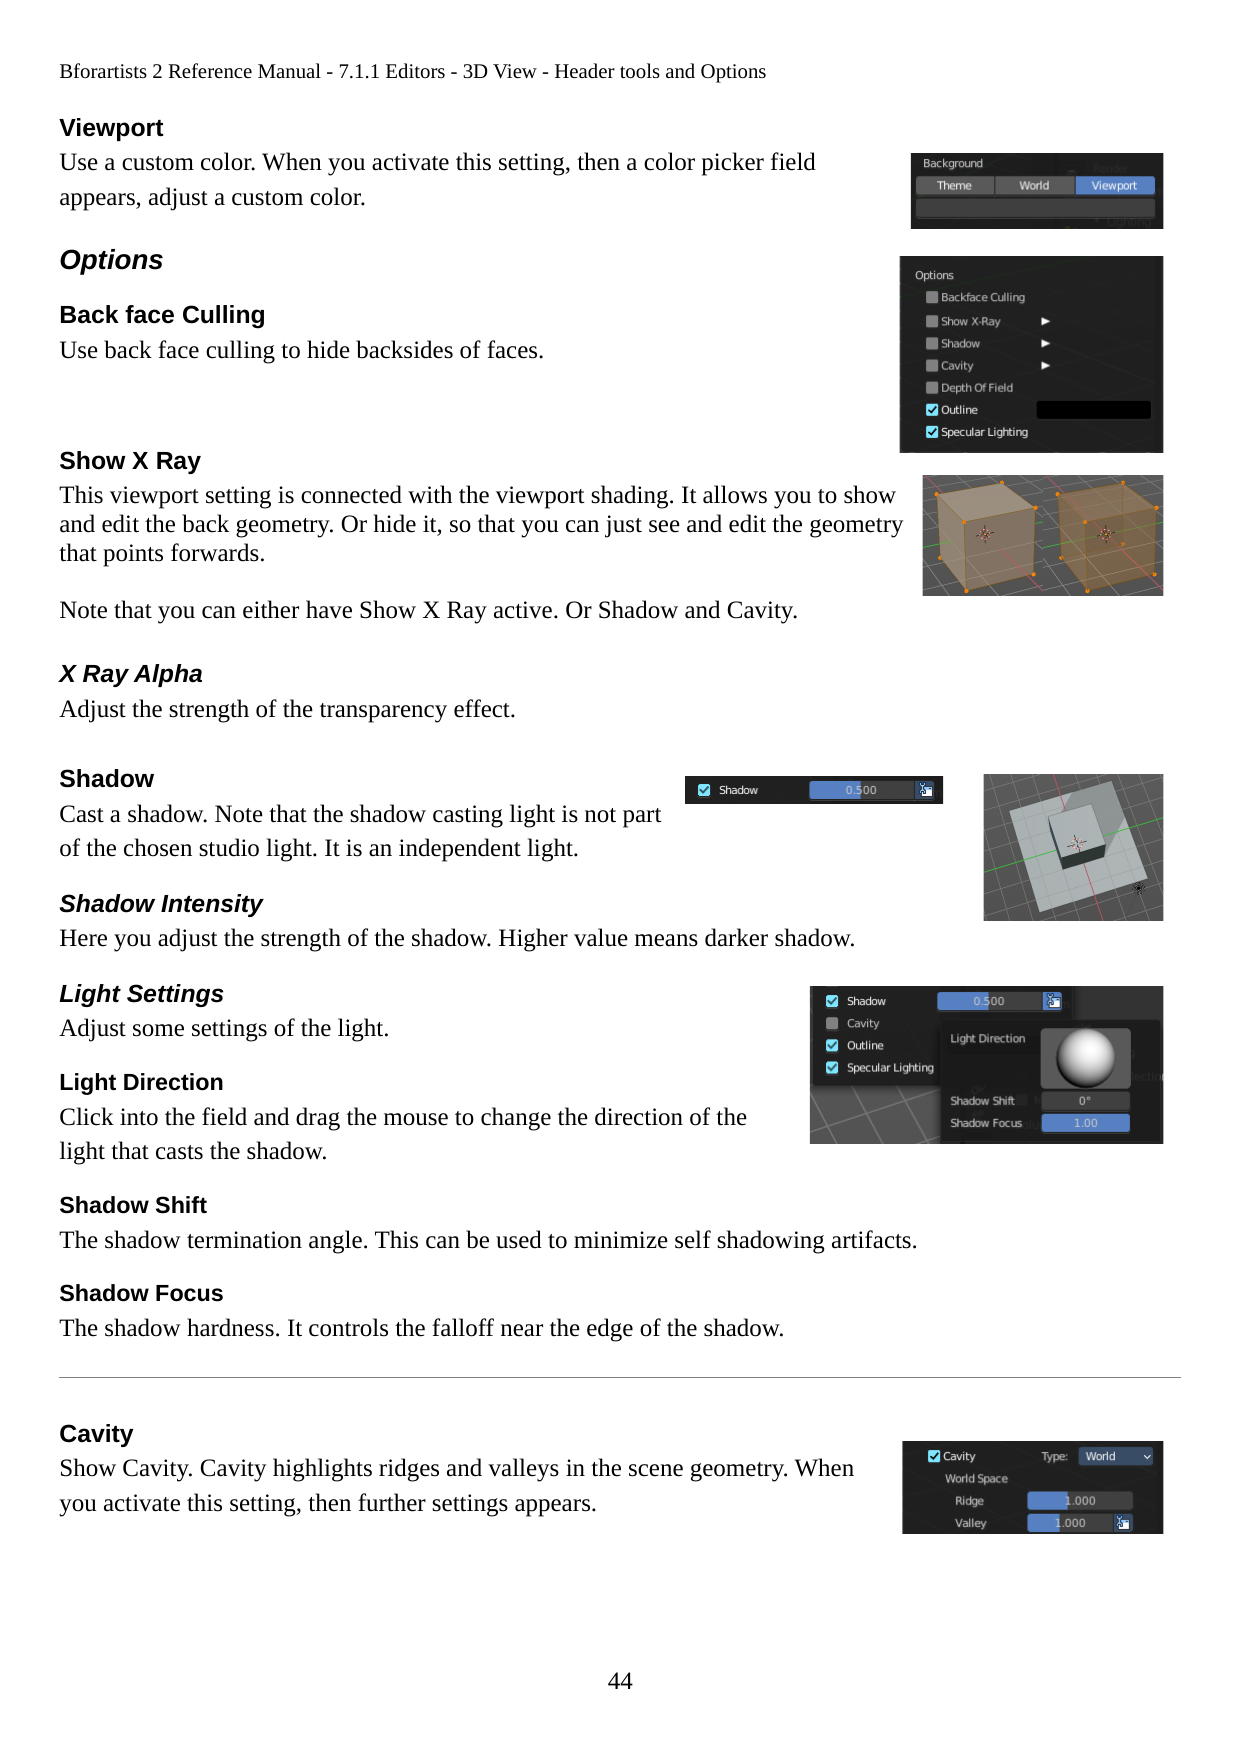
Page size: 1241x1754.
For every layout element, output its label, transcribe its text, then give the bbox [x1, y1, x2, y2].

subtitle [1164, 300, 1181, 329]
subtitle Shadow [59, 764, 1181, 793]
subtitle Options [59, 243, 1181, 275]
subtitle Cavity [59, 1419, 1181, 1447]
text The shadow hardness. It controls the falloff near the edge of the shadow. [59, 1313, 1181, 1342]
picture [910, 153, 1164, 229]
text Click into the field and drag the mouse to change the direction of the light that casts the shadow. [59, 1102, 1181, 1165]
text Cast a shadow. Note that the shadow casting light is not part of the chosen studio light. It is an independent light. [59, 799, 983, 862]
subtitle X Ray Alpha [59, 659, 1181, 688]
text Here you adjust the strength of the shadow. Higher value means darker shadow. [59, 923, 1181, 952]
subtitle [1164, 1069, 1181, 1096]
text Use back face culling to hide backsides of faces. [59, 335, 899, 364]
picture [685, 776, 944, 804]
subtitle [1164, 889, 1181, 917]
text This viewport setting is connected with the viewport shading. It allows you to show and edit the back geometry. Or hide it, so that you can just see and edit the geometry that points forwards. [59, 481, 922, 567]
picture [809, 986, 1164, 1144]
subtitle Light Settings [59, 979, 1181, 1007]
text The shadow termination angle. This can be used to minimize self shadowing artifacts. [59, 1225, 1181, 1253]
subtitle Light Direction [59, 1069, 809, 1096]
subtitle Shadow Shift [59, 1192, 1181, 1218]
subtitle Shadow Intensity [59, 889, 983, 917]
subtitle Show X Ray [59, 446, 1181, 474]
picture [899, 256, 1164, 453]
text Show Cavity. Cavity highlights ridges and valleys in the scene geometry. When you activate this setting, then further settings appears. [59, 1453, 902, 1517]
text Use a custom color. When you activate this setting, then a color picker field appears, adjust a custom color. [59, 147, 1181, 211]
picture [902, 1441, 1164, 1534]
subtitle Shadow Focus [59, 1280, 1181, 1307]
picture [922, 475, 1164, 596]
subtitle Viewport [59, 113, 1181, 141]
text Adjust the strength of the transparency effect. [59, 694, 1181, 723]
text Note that you can either have Show X Ray active. Or Shadow and Cavity. [59, 567, 1181, 624]
subtitle Back face Culling [59, 300, 899, 329]
picture [983, 774, 1164, 921]
text Adjust some settings of the light. [59, 1013, 809, 1042]
